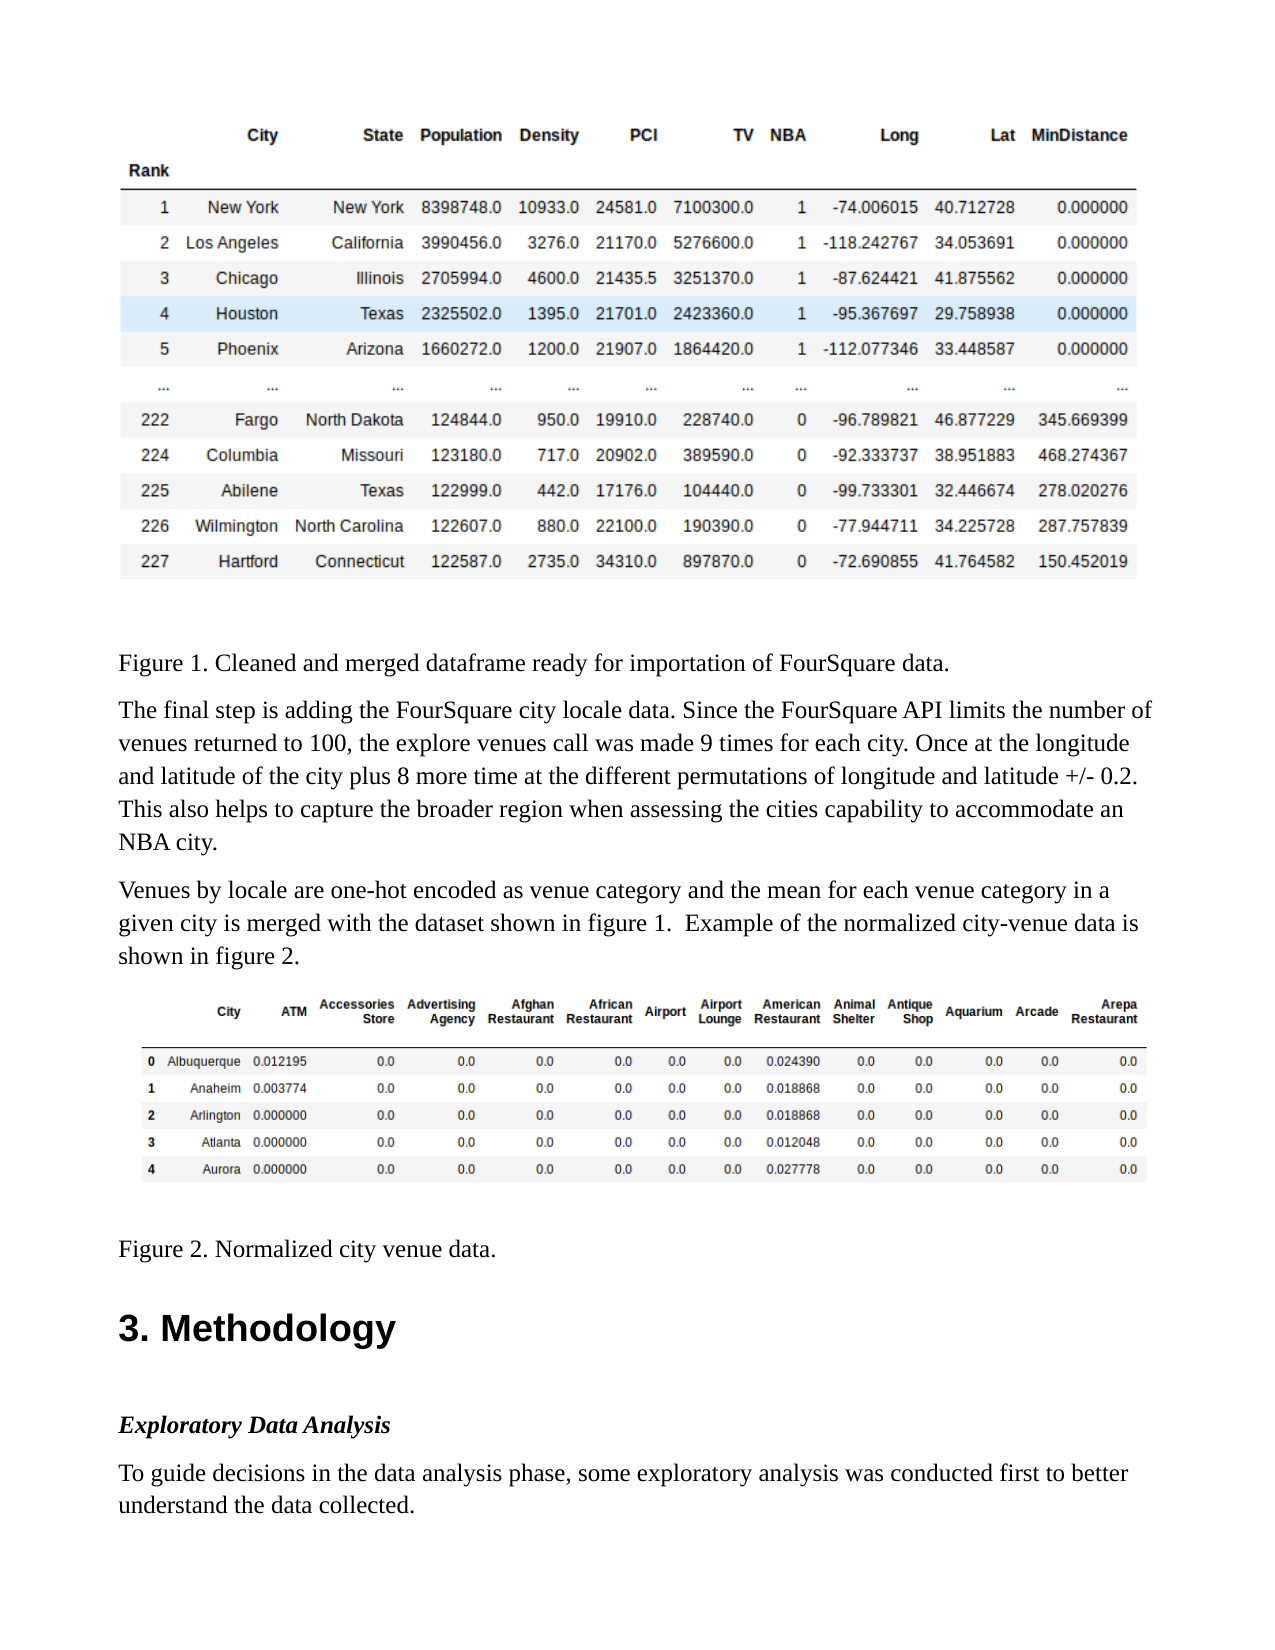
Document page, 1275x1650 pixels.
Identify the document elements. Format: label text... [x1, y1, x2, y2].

picture [118, 988, 1157, 1182]
text Figure 2. Normalized city venue data. [118, 1234, 1157, 1262]
text To guide decisions in the data analysis phase, some exploratory analysis was conducted first to better understand the data collected. [118, 1458, 1157, 1519]
text The final step is adding the FourSquare city locale data. Since the FourSquare API limits the number of venues returned to 100, the explore venues call was made 9 times for each city. Once at the longitude and latitude of the city plus 8 more time at the different permutations of longitude and latitude +/- 0.2. This also helps to capture the broader region when assessing the cities capability to accommodate an NBA city. [118, 695, 1157, 856]
text Exploratory Data Analysis [118, 1410, 1157, 1439]
text Venues by locale are one-hot encoded as venue category and the mean for each venue category in a given city is merged with the dataset shown in figure 1. Example of the normalized city-venue data is shown in figure 2. [118, 875, 1157, 970]
text Figure 1. Cleaned and merged dataframe ready for importation of FourSquare data. [118, 648, 1157, 677]
subtitle 3. Methodology [118, 1306, 1157, 1350]
picture [118, 118, 1157, 596]
